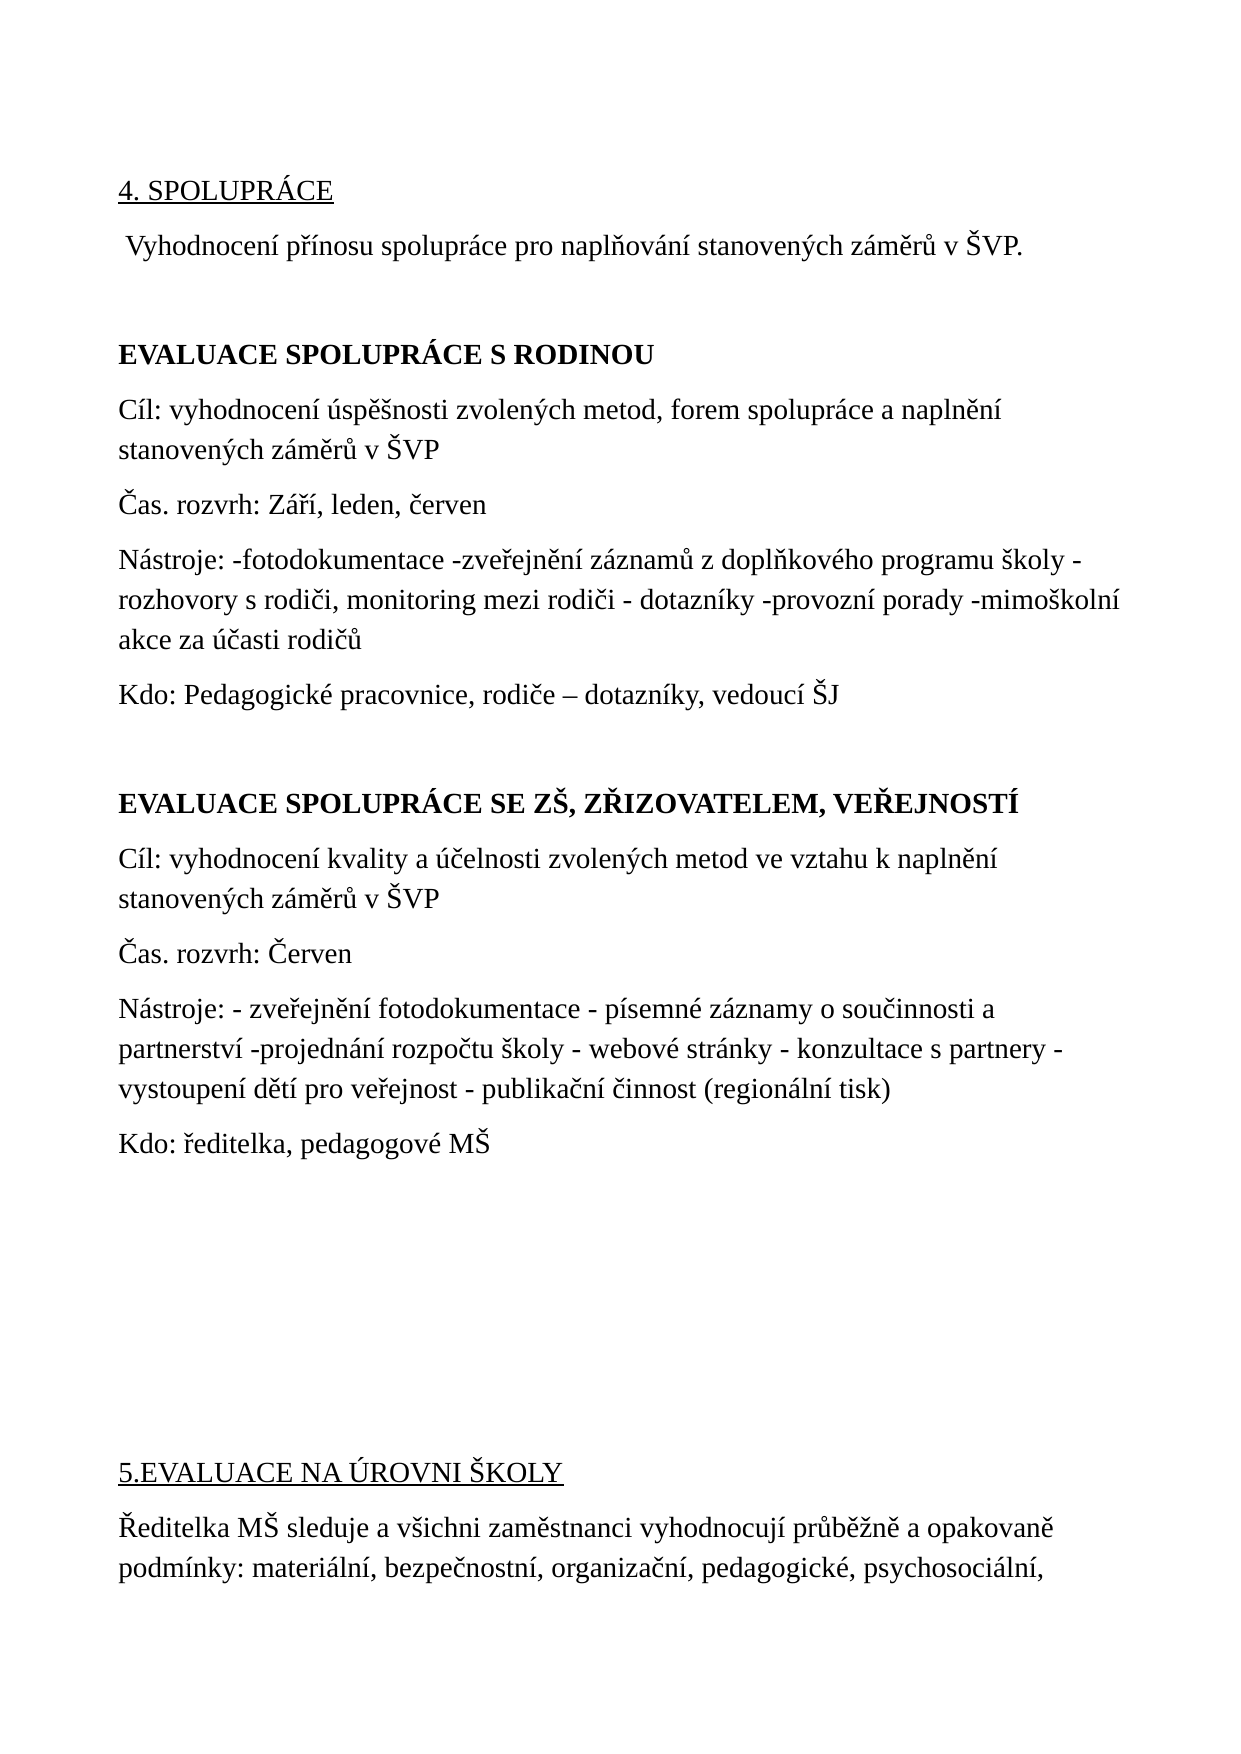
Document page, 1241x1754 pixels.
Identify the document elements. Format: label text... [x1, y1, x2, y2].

text Cíl: vyhodnocení kvality a účelnosti zvolených metod ve vztahu k naplnění stanovených záměrů v ŠVP [118, 841, 1122, 915]
text Nástroje: -fotodokumentace -zveřejnění záznamů z doplňkového programu školy -rozhovory s rodiči, monitoring mezi rodiči - dotazníky -provozní porady -mimoškolní akce za účasti rodičů [118, 542, 1122, 656]
text Vyhodnocení přínosu spolupráce pro naplňování stanovených záměrů v ŠVP. [118, 228, 1122, 261]
text Čas. rozvrh: Září, leden, červen [118, 487, 1122, 521]
text Ředitelka MŠ sleduje a všichni zaměstnanci vyhodnocují průběžně a opakovaně podmínky: materiální, bezpečnostní, organizační, pedagogické, psychosociální, [118, 1510, 1122, 1584]
text Kdo: ředitelka, pedagogové MŠ [118, 1126, 1122, 1160]
text Čas. rozvrh: Červen [118, 936, 1122, 970]
text 5.EVALUACE NA ÚROVNI ŠKOLY [118, 1455, 1122, 1489]
text EVALUACE SPOLUPRÁCE SE ZŠ, ZŘIZOVATELEM, VEŘEJNOSTÍ [118, 787, 1122, 820]
text Kdo: Pedagogické pracovnice, rodiče – dotazníky, vedoucí ŠJ [118, 677, 1122, 711]
text 4. SPOLUPRÁCE [118, 173, 1122, 206]
text Cíl: vyhodnocení úspěšnosti zvolených metod, forem spolupráce a naplnění stanovených záměrů v ŠVP [118, 392, 1122, 466]
text Nástroje: - zveřejnění fotodokumentace - písemné záznamy o součinnosti a partnerství -projednání rozpočtu školy - webové stránky - konzultace s partnery - vystoupení dětí pro veřejnost - publikační činnost (regionální tisk) [118, 991, 1122, 1105]
text EVALUACE SPOLUPRÁCE S RODINOU [118, 337, 1122, 371]
